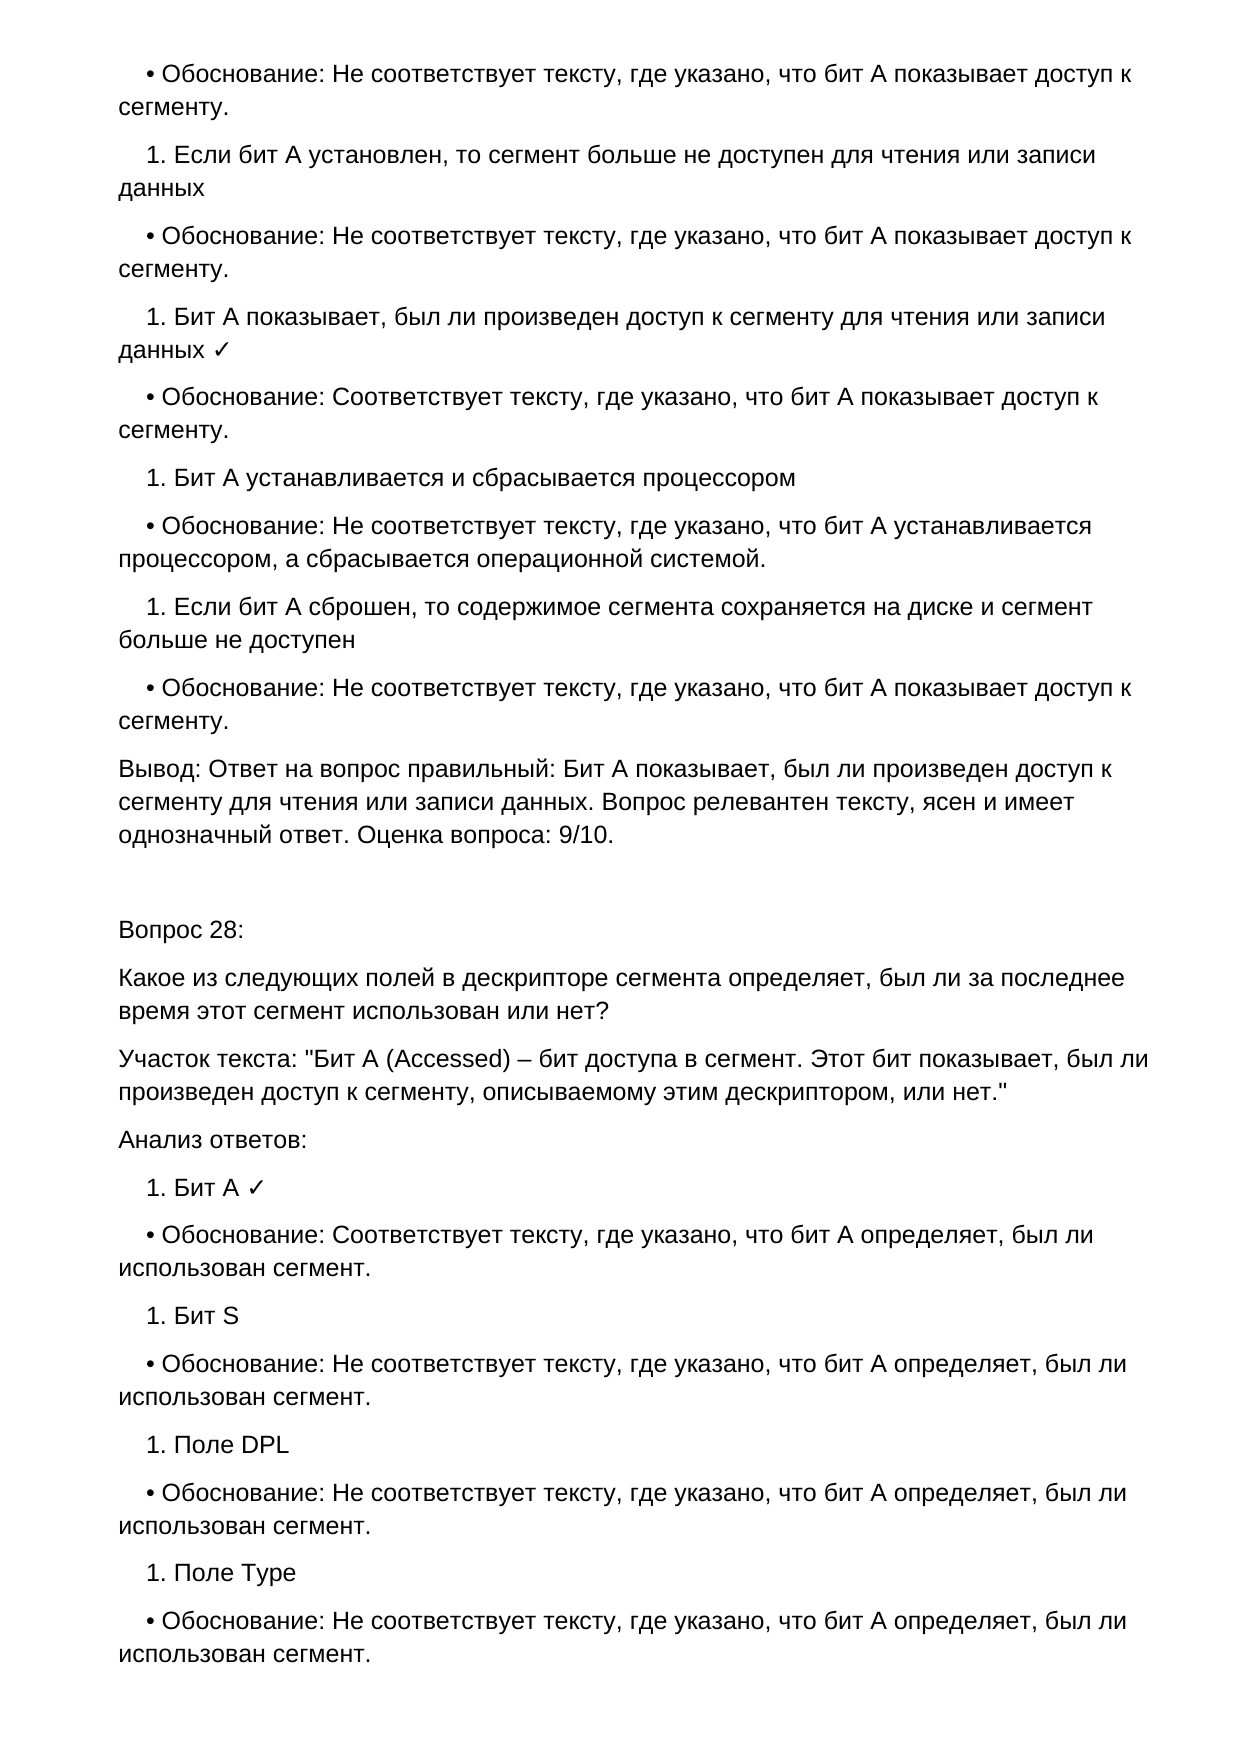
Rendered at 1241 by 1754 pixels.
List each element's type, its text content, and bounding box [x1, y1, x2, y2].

text • Обоснование: Не соответствует тексту, где указано, что бит A устанавливается процессором, а сбрасывается операционной системой. [118, 511, 1181, 573]
text 1. Поле Type [118, 1558, 1181, 1587]
text Анализ ответов: [118, 1125, 1181, 1153]
text • Обоснование: Не соответствует тексту, где указано, что бит A определяет, был ли использован сегмент. [118, 1349, 1181, 1411]
text 1. Бит A показывает, был ли произведен доступ к сегменту для чтения или записи данных ✓ [118, 302, 1181, 363]
text 1. Бит S [118, 1301, 1181, 1330]
text • Обоснование: Соответствует тексту, где указано, что бит A показывает доступ к сегменту. [118, 382, 1181, 444]
text Участок текста: "Бит A (Accessed) – бит доступа в сегмент. Этот бит показывает, был ли произведен доступ к сегменту, описываемому этим дескриптором, или нет." [118, 1044, 1181, 1106]
text • Обоснование: Не соответствует тексту, где указано, что бит A определяет, был ли использован сегмент. [118, 1478, 1181, 1539]
text • Обоснование: Не соответствует тексту, где указано, что бит A показывает доступ к сегменту. [118, 673, 1181, 734]
text Вывод: Ответ на вопрос правильный: Бит A показывает, был ли произведен доступ к сегменту для чтения или записи данных. Вопрос релевантен тексту, ясен и имеет однозначный ответ. Оценка вопроса: 9/10. [118, 753, 1181, 848]
text 1. Бит A устанавливается и сбрасывается процессором [118, 463, 1181, 492]
text Какое из следующих полей в дескрипторе сегмента определяет, был ли за последнее время этот сегмент использован или нет? [118, 963, 1181, 1025]
text • Обоснование: Не соответствует тексту, где указано, что бит A показывает доступ к сегменту. [118, 221, 1181, 282]
text 1. Если бит A установлен, то сегмент больше не доступен для чтения или записи данных [118, 140, 1181, 202]
text • Обоснование: Не соответствует тексту, где указано, что бит A определяет, был ли использован сегмент. [118, 1606, 1181, 1668]
text 1. Бит A ✓ [118, 1172, 1181, 1201]
text • Обоснование: Соответствует тексту, где указано, что бит A определяет, был ли использован сегмент. [118, 1220, 1181, 1282]
text • Обоснование: Не соответствует тексту, где указано, что бит A показывает доступ к сегменту. [118, 59, 1181, 121]
text 1. Поле DPL [118, 1430, 1181, 1458]
text Вопрос 28: [118, 915, 1181, 944]
text 1. Если бит A сброшен, то содержимое сегмента сохраняется на диске и сегмент больше не доступен [118, 592, 1181, 654]
